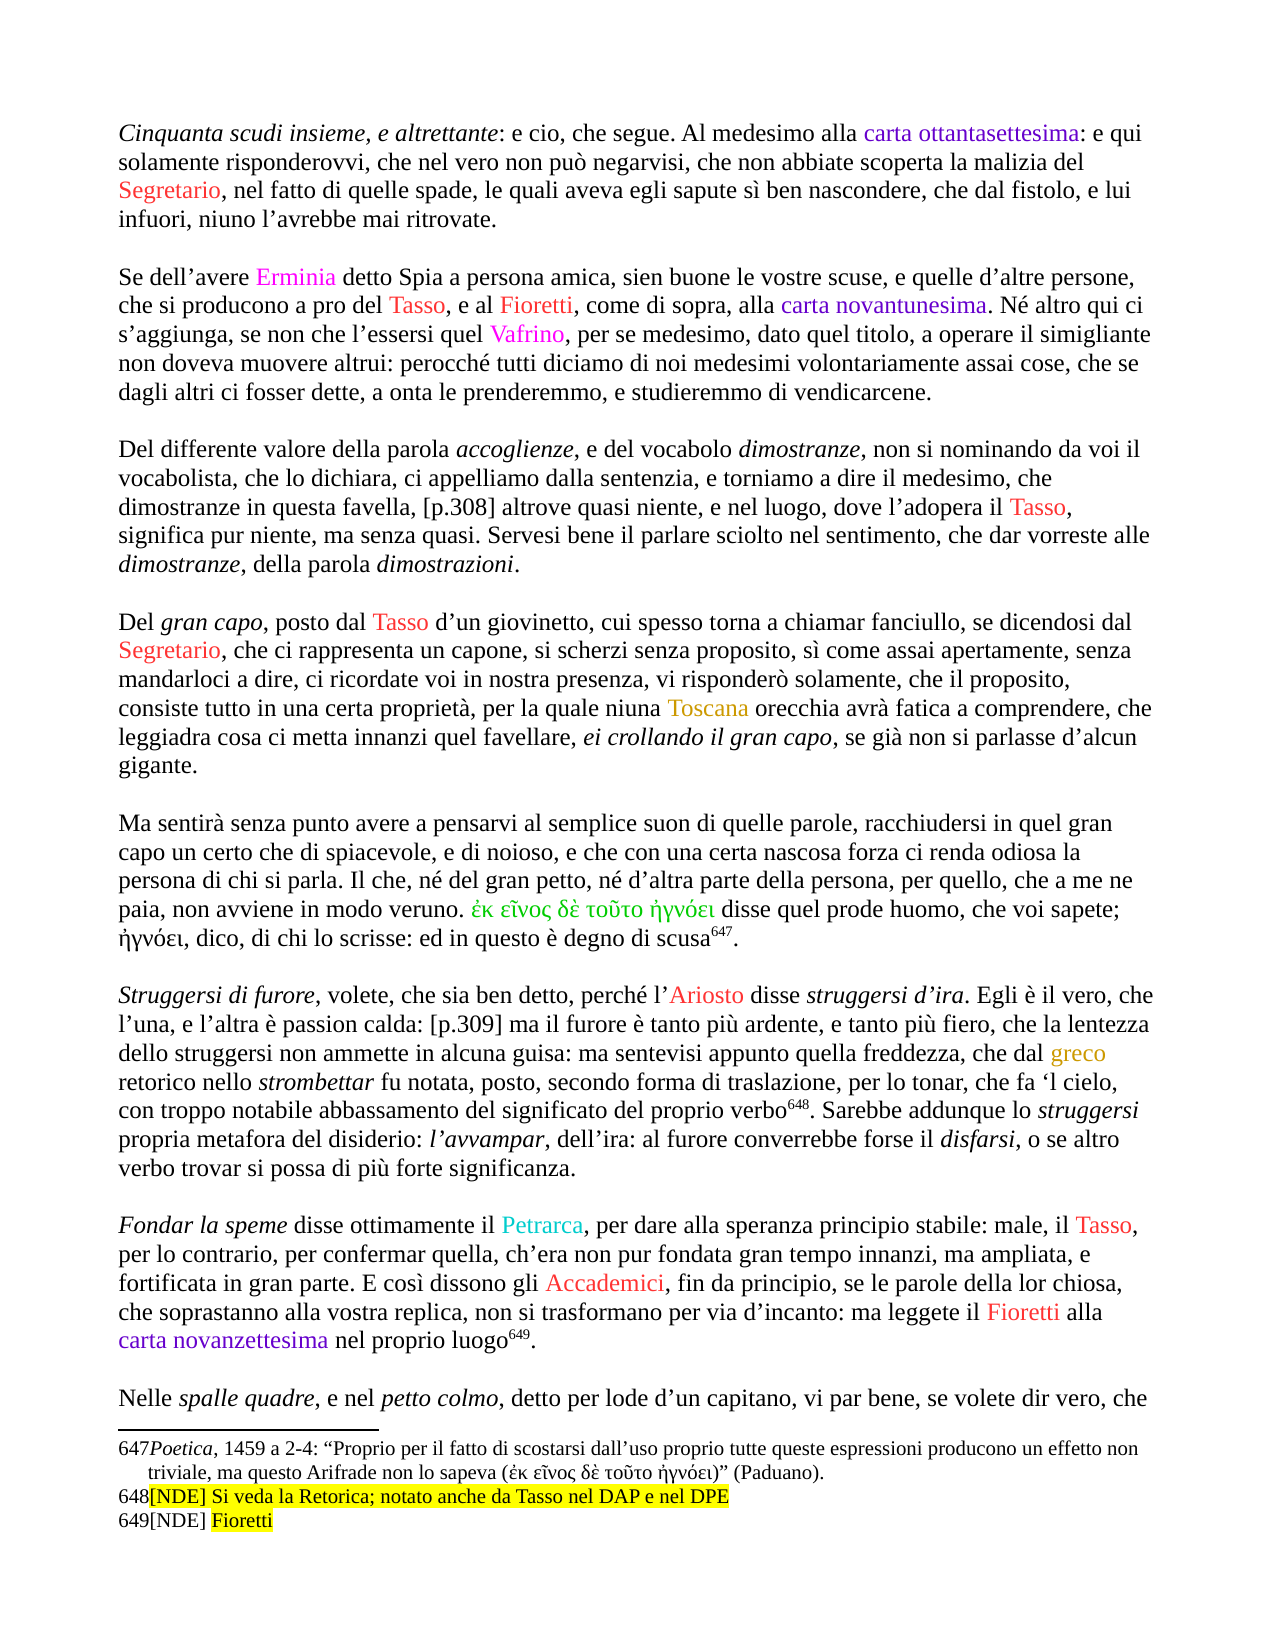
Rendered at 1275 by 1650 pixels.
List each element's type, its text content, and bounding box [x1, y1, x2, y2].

text Ma sentirà senza punto avere a pensarvi al semplice suon di quelle parole, racchiudersi in quel gran capo un certo che di spiacevole, e di noioso, e che con una certa nascosa forza ci renda odiosa la persona di chi si parla. Il che, né del gran petto, né d’altra parte della persona, per quello, che a me ne paia, non avviene in modo veruno. ἐκ εῖνος δὲ τοῦτο ἠγνόει disse quel prode huomo, che voi sapete; ἠγνόει, dico, di chi lo scrisse: ed in questo è degno di scusa. [118, 808, 1157, 952]
text Struggersi di furore, volete, che sia ben detto, perché l’Ariosto disse struggersi d’ira. Egli è il vero, che l’una, e l’altra è passion calda: [p.309] ma il furore è tanto più ardente, e tanto più fiero, che la lentezza dello struggersi non ammette in alcuna guisa: ma sentevisi appunto quella freddezza, che dal greco retorico nello strombettar fu notata, posto, secondo forma di traslazione, per lo tonar, che fa ‘l cielo, con troppo notabile abbassamento del significato del proprio verbo. Sarebbe addunque lo struggersi propria metafora del disiderio: l’avvampar, dell’ira: al furore converrebbe forse il disfarsi, o se altro verbo trovar si possa di più forte significanza. [118, 981, 1157, 1182]
text Nelle spalle quadre, e nel petto colmo, detto per lode d’un capitano, vi par bene, se volete dir vero, che [118, 1383, 1157, 1412]
text Del gran capo, posto dal Tasso d’un giovinetto, cui spesso torna a chiamar fanciullo, se dicendosi dal Segretario, che ci rappresenta un capone, si scherzi senza proposito, sì come assai apertamente, senza mandarloci a dire, ci ricordate voi in nostra presenza, vi risponderò solamente, che il proposito, consiste tutto in una certa proprietà, per la quale niuna Toscana orecchia avrà fatica a comprendere, che leggiadra cosa ci metta innanzi quel favellare, ei crollando il gran capo, se già non si parlasse d’alcun gigante. [118, 607, 1157, 779]
text Cinquanta scudi insieme, e altrettante: e cio, che segue. Al medesimo alla carta ottantasettesima: e qui solamente risponderovvi, che nel vero non può negarvisi, che non abbiate scoperta la malizia del Segretario, nel fatto di quelle spade, le quali aveva egli sapute sì ben nascondere, che dal fistolo, e lui infuori, niuno l’avrebbe mai ritrovate. [118, 118, 1157, 233]
text [NDE] Si veda la Retorica; notato anche da Tasso nel DAP e nel DPE [118, 1484, 1157, 1508]
text Poetica, 1459 a 2-4: “Proprio per il fatto di scostarsi dall’uso proprio tutte queste espressioni producono un effetto non triviale, ma questo Arifrade non lo sapeva (ἐκ εῖνος δὲ τοῦτο ἠγνόει)” (Paduano). [118, 1436, 1157, 1484]
text [NDE] Fioretti [118, 1508, 1157, 1532]
text Se dell’avere Erminia detto Spia a persona amica, sien buone le vostre scuse, e quelle d’altre persone, che si producono a pro del Tasso, e al Fioretti, come di sopra, alla carta novantunesima. Né altro qui ci s’aggiunga, se non che l’essersi quel Vafrino, per se medesimo, dato quel titolo, a operare il simigliante non doveva muovere altrui: perocché tutti diciamo di noi medesimi volontariamente assai cose, che se dagli altri ci fosser dette, a onta le prenderemmo, e studieremmo di vendicarcene. [118, 262, 1157, 406]
text Del differente valore della parola accoglienze, e del vocabolo dimostranze, non si nominando da voi il vocabolista, che lo dichiara, ci appelliamo dalla sentenzia, e torniamo a dire il medesimo, che dimostranze in questa favella, [p.308] altrove quasi niente, e nel luogo, dove l’adopera il Tasso, significa pur niente, ma senza quasi. Servesi bene il parlare sciolto nel sentimento, che dar vorreste alle dimostranze, della parola dimostrazioni. [118, 434, 1157, 578]
text Fondar la speme disse ottimamente il Petrarca, per dare alla speranza principio stabile: male, il Tasso, per lo contrario, per confermar quella, ch’era non pur fondata gran tempo innanzi, ma ampliata, e fortificata in gran parte. E così dissono gli Accademici, fin da principio, se le parole della lor chiosa, che soprastanno alla vostra replica, non si trasformano per via d’incanto: ma leggete il Fioretti alla carta novanzettesima nel proprio luogo. [118, 1211, 1157, 1354]
